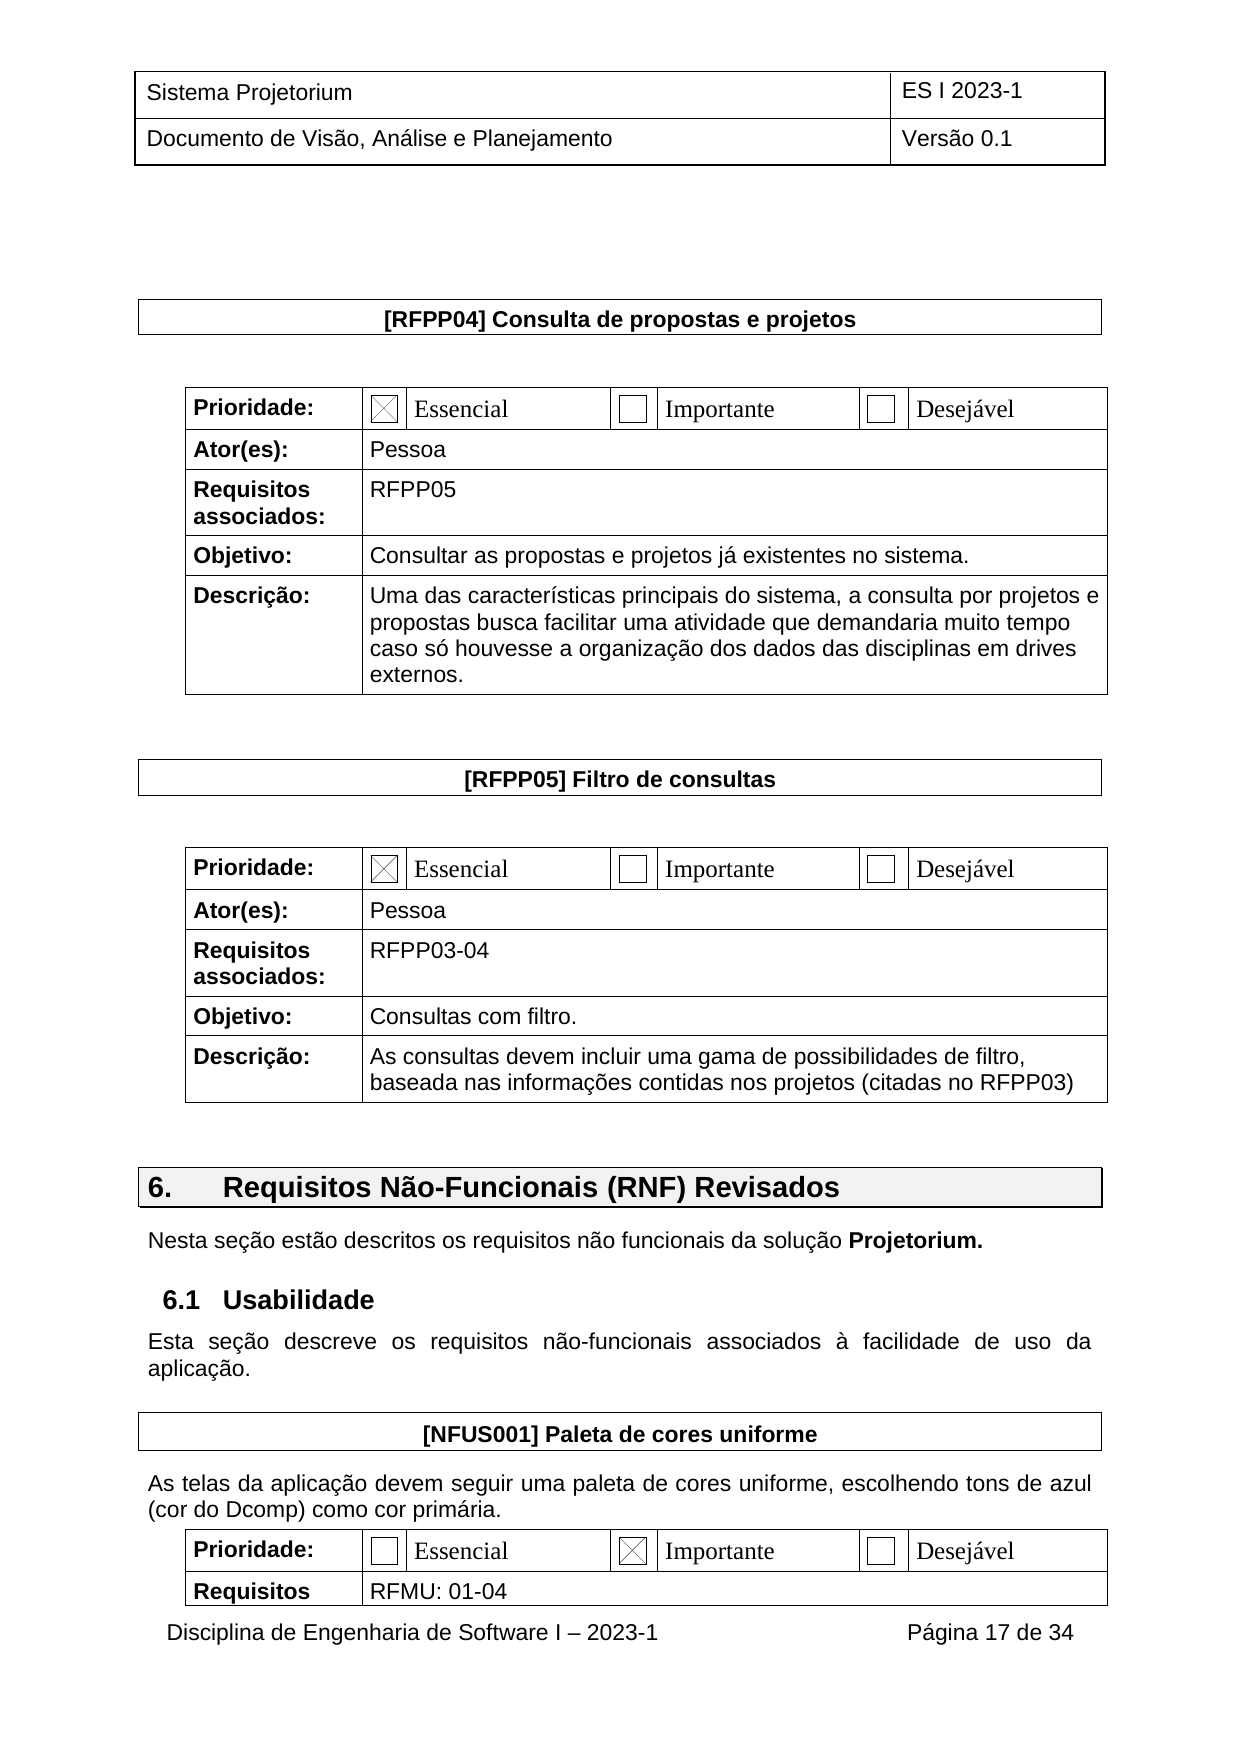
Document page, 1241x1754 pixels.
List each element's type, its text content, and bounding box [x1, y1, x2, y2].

table_header Desejável [909, 388, 1107, 429]
table_header Desejável [909, 1530, 1107, 1571]
table_cell Pessoa [363, 890, 1107, 929]
table_cell Ator(es): [186, 430, 362, 469]
table_header Desejável [909, 848, 1107, 889]
table_header Importante [658, 848, 859, 889]
table_cell Objetivo: [186, 536, 362, 575]
text [RFPP04] Consulta de propostas e projetos [139, 300, 1101, 334]
table_cell RFPP05 [363, 470, 1107, 535]
table_header [363, 848, 406, 889]
table_header Essencial [407, 848, 610, 889]
table_cell Descrição: [186, 576, 362, 694]
table_header Prioridade: [186, 388, 362, 429]
table_header [363, 1530, 406, 1571]
table_cell RFMU: 01-04 [363, 1572, 1107, 1604]
table_cell Objetivo: [186, 997, 362, 1035]
table_header Prioridade: [186, 848, 362, 889]
table_cell RFPP03-04 [363, 930, 1107, 996]
text Nesta seção estão descritos os requisitos não funcionais da solução Projetorium. [148, 1227, 1092, 1253]
table_cell Requisitos [186, 1572, 362, 1604]
table_cell Requisitos associados: [186, 470, 362, 535]
table_cell Ator(es): [186, 890, 362, 929]
table_cell Consultar as propostas e projetos já existentes no sistema. [363, 536, 1107, 575]
table_header Essencial [407, 388, 610, 429]
table_header Importante [658, 388, 859, 429]
table_header [363, 388, 406, 429]
text As telas da aplicação devem seguir uma paleta de cores uniforme, escolhendo tons de azul (cor do Dcomp) como cor primária. [148, 1470, 1092, 1522]
table_header Importante [658, 1530, 859, 1571]
text Esta seção descreve os requisitos não-funcionais associados à facilidade de uso da aplicação. [148, 1328, 1092, 1381]
table_header [611, 388, 657, 429]
table_cell As consultas devem incluir uma gama de possibilidades de filtro, baseada nas informações contidas nos projetos (citadas no RFPP03) [363, 1036, 1107, 1102]
text [RFPP05] Filtro de consultas [139, 760, 1101, 795]
table_cell Pessoa [363, 430, 1107, 469]
table_header [611, 848, 657, 889]
table_header Essencial [407, 1530, 610, 1571]
subtitle [NFUS001] Paleta de cores uniforme [139, 1413, 1101, 1450]
table_header Prioridade: [186, 1530, 362, 1571]
subtitle Usabilidade [162, 1284, 1092, 1316]
table_cell Consultas com filtro. [363, 997, 1107, 1035]
table_cell Uma das características principais do sistema, a consulta por projetos e propostas busca facilitar uma atividade que demandaria muito tempo caso só houvesse a organização dos dados das disciplinas em drives externos. [363, 576, 1107, 694]
table_header [611, 1530, 657, 1571]
table_header [860, 1530, 908, 1571]
table_header [860, 848, 908, 889]
table_cell Descrição: [186, 1036, 362, 1102]
subtitle Requisitos Não-Funcionais (RNF) Revisados [139, 1168, 1101, 1206]
table_header [860, 388, 908, 429]
table_cell Requisitos associados: [186, 930, 362, 996]
